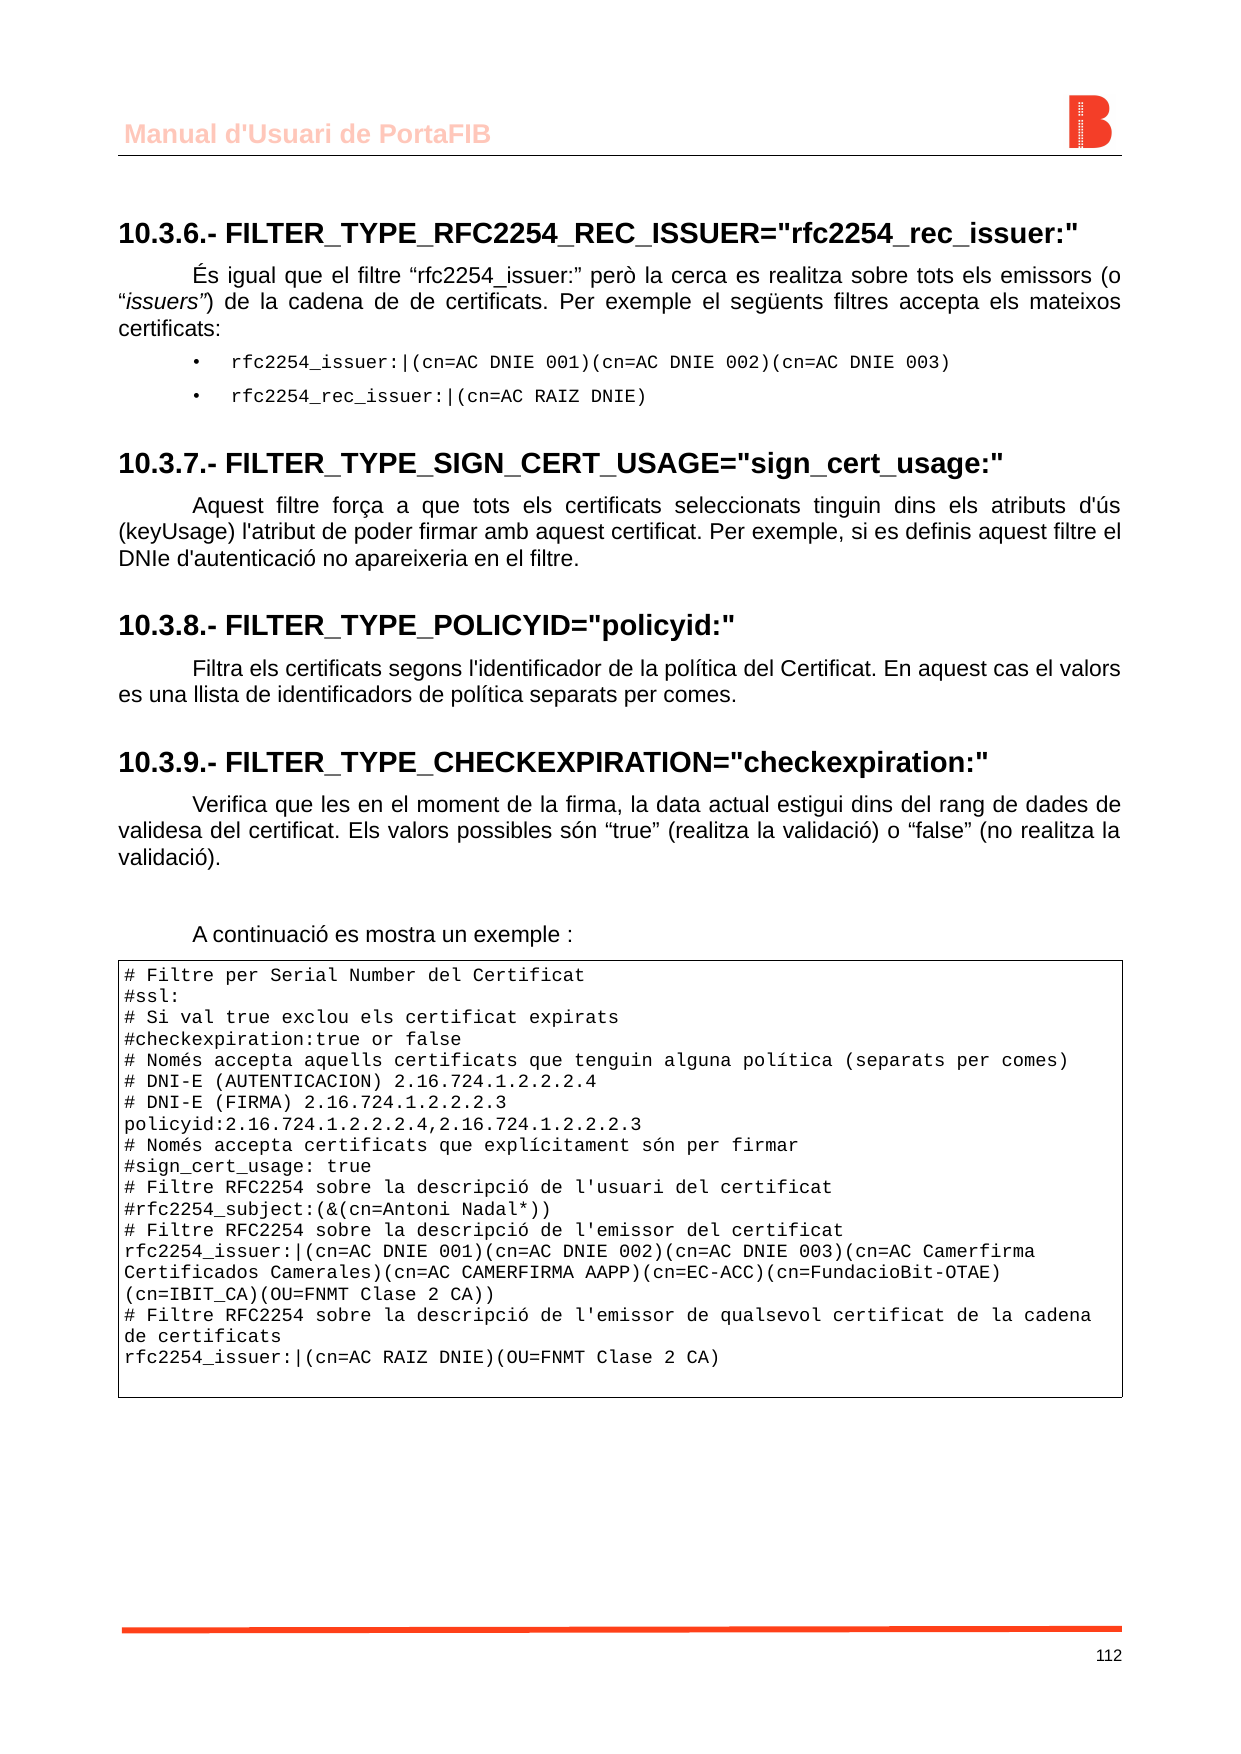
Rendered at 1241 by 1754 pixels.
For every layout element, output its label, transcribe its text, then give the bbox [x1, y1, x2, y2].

text A continuació es mostra un exemple : [118, 921, 1122, 947]
picture [1063, 94, 1117, 150]
subtitle FILTER_TYPE_CHECKEXPIRATION="checkexpiration:" [118, 745, 1122, 778]
text És igual que el filtre “rfc2254_issuer:” però la cerca es realitza sobre tots els emissors (o “issuers”) de la cadena de de certificats. Per exemple el següents filtres accepta els mateixos certificats: [118, 262, 1122, 341]
subtitle FILTER_TYPE_POLICYID="policyid:" [118, 608, 1122, 642]
subtitle FILTER_TYPE_RFC2254_REC_ISSUER="rfc2254_rec_issuer:" [118, 216, 1122, 249]
text Aquest filtre força a que tots els certificats seleccionats tinguin dins els atributs d'ús (keyUsage) l'atribut de poder firmar amb aquest certificat. Per exemple, si es definis aquest filtre el DNIe d'autenticació no apareixeria en el filtre. [118, 492, 1122, 571]
table_header # Filtre per Serial Number del Certificat #ssl: # Si val true exclou els certificat expirats #checkexpiration:true or false # Només accepta aquells certificats que tenguin alguna política (separats per comes) # DNI-E (AUTENTICACION) 2.16.724.1.2.2.2.4 # DNI-E (FIRMA) 2.16.724.1.2.2.2.3 policyid:2.16.724.1.2.2.2.4,2.16.724.1.2.2.2.3 # Només accepta certificats que explícitament són per firmar #sign_cert_usage: true # Filtre RFC2254 sobre la descripció de l'usuari del certificat #rfc2254_subject:(&(cn=Antoni Nadal*)) # Filtre RFC2254 sobre la descripció de l'emissor del certificat rfc2254_issuer:|(cn=AC DNIE 001)(cn=AC DNIE 002)(cn=AC DNIE 003)(cn=AC Camerfirma Certificados Camerales)(cn=AC CAMERFIRMA AAPP)(cn=EC-ACC)(cn=FundacioBit-OTAE)(cn=IBIT_CA)(OU=FNMT Clase 2 CA)) # Filtre RFC2254 sobre la descripció de l'emissor de qualsevol certificat de la cadena de certificats rfc2254_issuer:|(cn=AC RAIZ DNIE)(OU=FNMT Clase 2 CA) [119, 961, 1122, 1397]
list rfc2254_issuer:|(cn=AC DNIE 001)(cn=AC DNIE 002)(cn=AC DNIE 003) [193, 353, 1122, 374]
subtitle FILTER_TYPE_SIGN_CERT_USAGE="sign_cert_usage:" [118, 446, 1122, 479]
text Filtra els certificats segons l'identificador de la política del Certificat. En aquest cas el valors es una llista de identificadors de política separats per comes. [118, 654, 1122, 707]
text Verifica que les en el moment de la firma, la data actual estigui dins del rang de dades de validesa del certificat. Els valors possibles són “true” (realitza la validació) o “false” (no realitza la validació). [118, 791, 1122, 870]
list rfc2254_rec_issuer:|(cn=AC RAIZ DNIE) [193, 387, 1122, 408]
